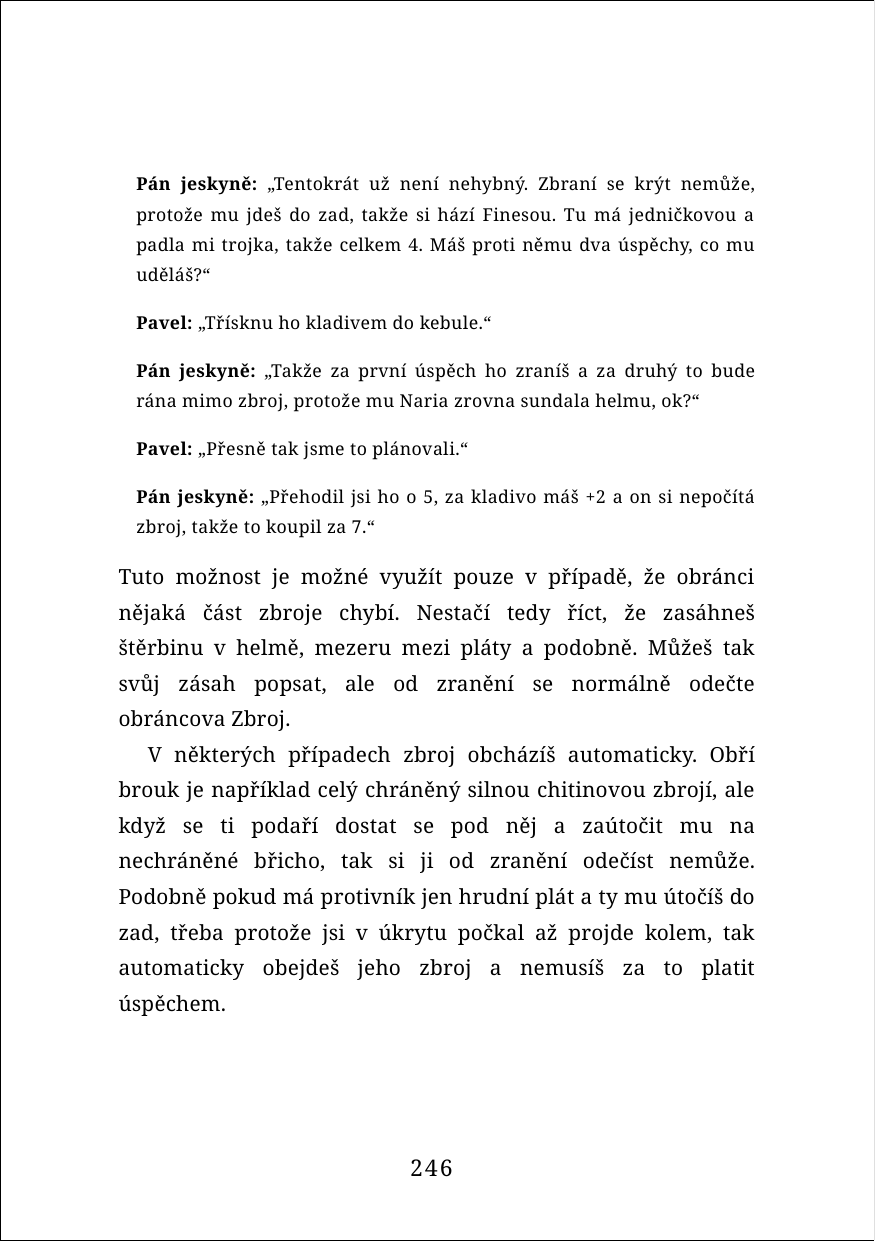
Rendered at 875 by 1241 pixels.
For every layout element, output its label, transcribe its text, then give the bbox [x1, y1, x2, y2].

text Pavel: „Třísknu ho kladivem do kebule.“ [136, 310, 756, 334]
text Pán jeskyně: „Tentokrát už není nehybný. Zbraní se krýt nemůže, protože mu jdeš do zad, takže si hází Finesou. Tu má jedničkovou a padla mi trojka, takže celkem 4. Máš proti němu dva úspěchy, co mu uděláš?“ [136, 172, 756, 287]
text Tuto možnost je možné využít pouze v případě, že obránci nějaká část zbroje chybí. Nestačí tedy říct, že zasáhneš štěrbinu v helmě, mezeru mezi pláty a podobně. Můžeš tak svůj zásah popsat, ale od zranění se normálně odečte obráncova Zbroj. V některých případech zbroj obcházíš automaticky. Obří brouk je například celý chráněný silnou chitinovou zbrojí, ale když se ti podaří dostat se pod něj a zaútočit mu na nechráněné břicho, tak si ji od zranění odečíst nemůže. Podobně pokud má protivník jen hrudní plát a ty mu útočíš do zad, třeba protože jsi v úkrytu počkal až projde kolem, tak automaticky obejdeš jeho zbroj a nemusíš za to platit úspěchem. [118, 562, 756, 1017]
text Pán jeskyně: „Přehodil jsi ho o 5, za kladivo máš +2 a on si nepočítá zbroj, takže to koupil za 7.“ [136, 484, 756, 539]
text Pavel: „Přesně tak jsme to plánovali.“ [136, 436, 756, 461]
text Pán jeskyně: „Takže za první úspěch ho zraníš a za druhý to bude rána mimo zbroj, protože mu Naria zrovna sundala helmu, ok?“ [136, 358, 756, 413]
